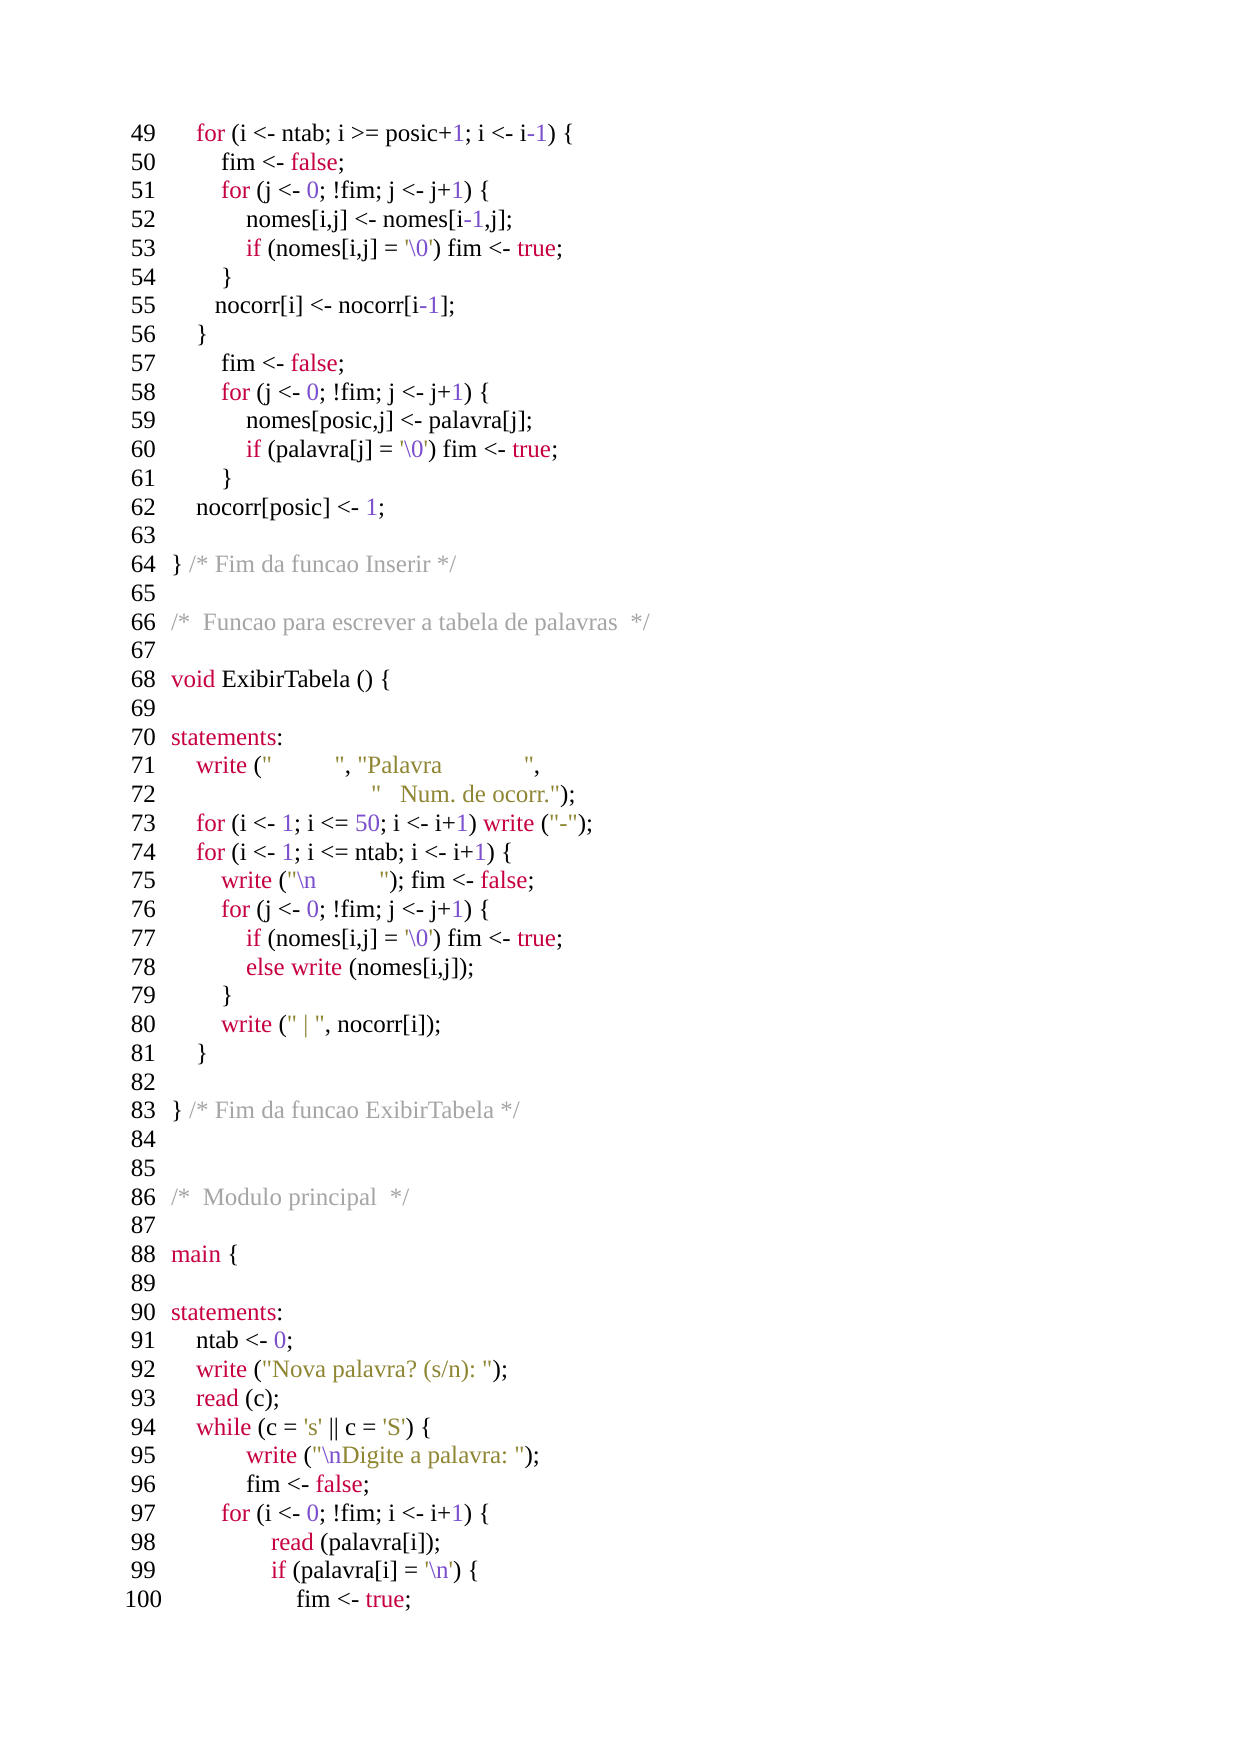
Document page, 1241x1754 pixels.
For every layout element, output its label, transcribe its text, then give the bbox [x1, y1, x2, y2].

table_cell [171, 578, 1122, 607]
table_cell fim <- false; [171, 147, 1122, 176]
table_cell 83 [118, 1096, 171, 1124]
table_cell 73 [118, 808, 171, 837]
table_cell 86 [118, 1182, 171, 1211]
table_cell 74 [118, 837, 171, 866]
table_cell 70 [118, 722, 171, 751]
table_cell read (palavra[i]); [171, 1527, 1122, 1556]
table_cell 98 [118, 1527, 171, 1556]
table_cell for (i <- 0; !fim; i <- i+1) { [171, 1498, 1122, 1527]
table_cell } [171, 262, 1122, 291]
table_cell 75 [118, 866, 171, 894]
table_cell 82 [118, 1067, 171, 1096]
table_cell } [171, 319, 1122, 348]
table_cell 72 [118, 779, 171, 808]
table_cell while (c = 's' || c = 'S') { [171, 1412, 1122, 1441]
table_cell 65 [118, 578, 171, 607]
table_cell 53 [118, 233, 171, 262]
table_cell 87 [118, 1211, 171, 1239]
table_cell nocorr[posic] <- 1; [171, 492, 1122, 521]
table_cell 50 [118, 147, 171, 176]
table_cell } /* Fim da funcao Inserir */ [171, 549, 1122, 578]
table_cell nomes[i,j] <- nomes[i-1,j]; [171, 204, 1122, 233]
table_cell 90 [118, 1297, 171, 1326]
table_cell fim <- false; [171, 348, 1122, 377]
table_cell for (j <- 0; !fim; j <- j+1) { [171, 377, 1122, 406]
table_cell 88 [118, 1239, 171, 1268]
table_cell 69 [118, 693, 171, 722]
table_cell 100 [118, 1584, 171, 1613]
table_cell 68 [118, 664, 171, 693]
table_cell nocorr[i] <- nocorr[i-1]; [171, 291, 1122, 319]
table_cell 63 [118, 521, 171, 549]
table_cell for (j <- 0; !fim; j <- j+1) { [171, 894, 1122, 923]
table_cell nomes[posic,j] <- palavra[j]; [171, 406, 1122, 434]
table_cell 60 [118, 434, 171, 463]
table_cell 84 [118, 1124, 171, 1153]
table_cell 91 [118, 1326, 171, 1354]
table_cell 55 [118, 291, 171, 319]
table_cell else write (nomes[i,j]); [171, 952, 1122, 981]
table_cell [171, 521, 1122, 549]
table_cell 67 [118, 636, 171, 664]
table_cell for (j <- 0; !fim; j <- j+1) { [171, 176, 1122, 204]
table_cell fim <- false; [171, 1469, 1122, 1498]
table_cell 52 [118, 204, 171, 233]
table_cell 58 [118, 377, 171, 406]
table_cell 92 [118, 1354, 171, 1383]
table_cell if (nomes[i,j] = '\0') fim <- true; [171, 923, 1122, 952]
table_cell write ("\nDigite a palavra: "); [171, 1441, 1122, 1469]
table_cell 85 [118, 1153, 171, 1182]
table_cell 97 [118, 1498, 171, 1527]
table_cell [171, 1211, 1122, 1239]
table_cell if (palavra[j] = '\0') fim <- true; [171, 434, 1122, 463]
table_cell 59 [118, 406, 171, 434]
table_cell /* Modulo principal */ [171, 1182, 1122, 1211]
table_cell statements: [171, 1297, 1122, 1326]
table_cell fim <- true; [171, 1584, 1122, 1613]
table_cell [171, 1153, 1122, 1182]
table_cell 93 [118, 1383, 171, 1412]
table_cell 96 [118, 1469, 171, 1498]
table_cell 79 [118, 981, 171, 1009]
table_cell " Num. de ocorr."); [171, 779, 1122, 808]
table_cell [171, 693, 1122, 722]
table_cell if (nomes[i,j] = '\0') fim <- true; [171, 233, 1122, 262]
table_cell 66 [118, 607, 171, 636]
table_cell write (" | ", nocorr[i]); [171, 1009, 1122, 1038]
table_cell 80 [118, 1009, 171, 1038]
table_cell 99 [118, 1556, 171, 1584]
table_cell if (palavra[i] = '\n') { [171, 1556, 1122, 1584]
table_cell void ExibirTabela () { [171, 664, 1122, 693]
table_cell statements: [171, 722, 1122, 751]
table_cell [171, 1268, 1122, 1297]
table_cell 62 [118, 492, 171, 521]
table_cell main { [171, 1239, 1122, 1268]
table_cell [171, 1067, 1122, 1096]
table_cell } [171, 463, 1122, 492]
table_cell [171, 1124, 1122, 1153]
table_cell } /* Fim da funcao ExibirTabela */ [171, 1096, 1122, 1124]
table_cell 64 [118, 549, 171, 578]
table_cell 61 [118, 463, 171, 492]
table_cell write ("\n "); fim <- false; [171, 866, 1122, 894]
table_cell [171, 636, 1122, 664]
table_cell 76 [118, 894, 171, 923]
table_cell for (i <- ntab; i >= posic+1; i <- i-1) { [171, 118, 1122, 147]
table_cell for (i <- 1; i <= 50; i <- i+1) write ("-"); [171, 808, 1122, 837]
table_cell 71 [118, 751, 171, 779]
table_cell ntab <- 0; [171, 1326, 1122, 1354]
table_cell } [171, 1038, 1122, 1067]
table_cell /* Funcao para escrever a tabela de palavras */ [171, 607, 1122, 636]
table_cell 57 [118, 348, 171, 377]
table_cell read (c); [171, 1383, 1122, 1412]
table_cell 78 [118, 952, 171, 981]
table_cell 77 [118, 923, 171, 952]
table_cell write (" ", "Palavra ", [171, 751, 1122, 779]
table_cell 49 [118, 118, 171, 147]
table_cell } [171, 981, 1122, 1009]
table_cell 54 [118, 262, 171, 291]
table_cell 51 [118, 176, 171, 204]
table_cell 95 [118, 1441, 171, 1469]
table_cell write ("Nova palavra? (s/n): "); [171, 1354, 1122, 1383]
table_cell for (i <- 1; i <= ntab; i <- i+1) { [171, 837, 1122, 866]
table_cell 94 [118, 1412, 171, 1441]
table_cell 81 [118, 1038, 171, 1067]
table_cell 89 [118, 1268, 171, 1297]
table_cell 56 [118, 319, 171, 348]
